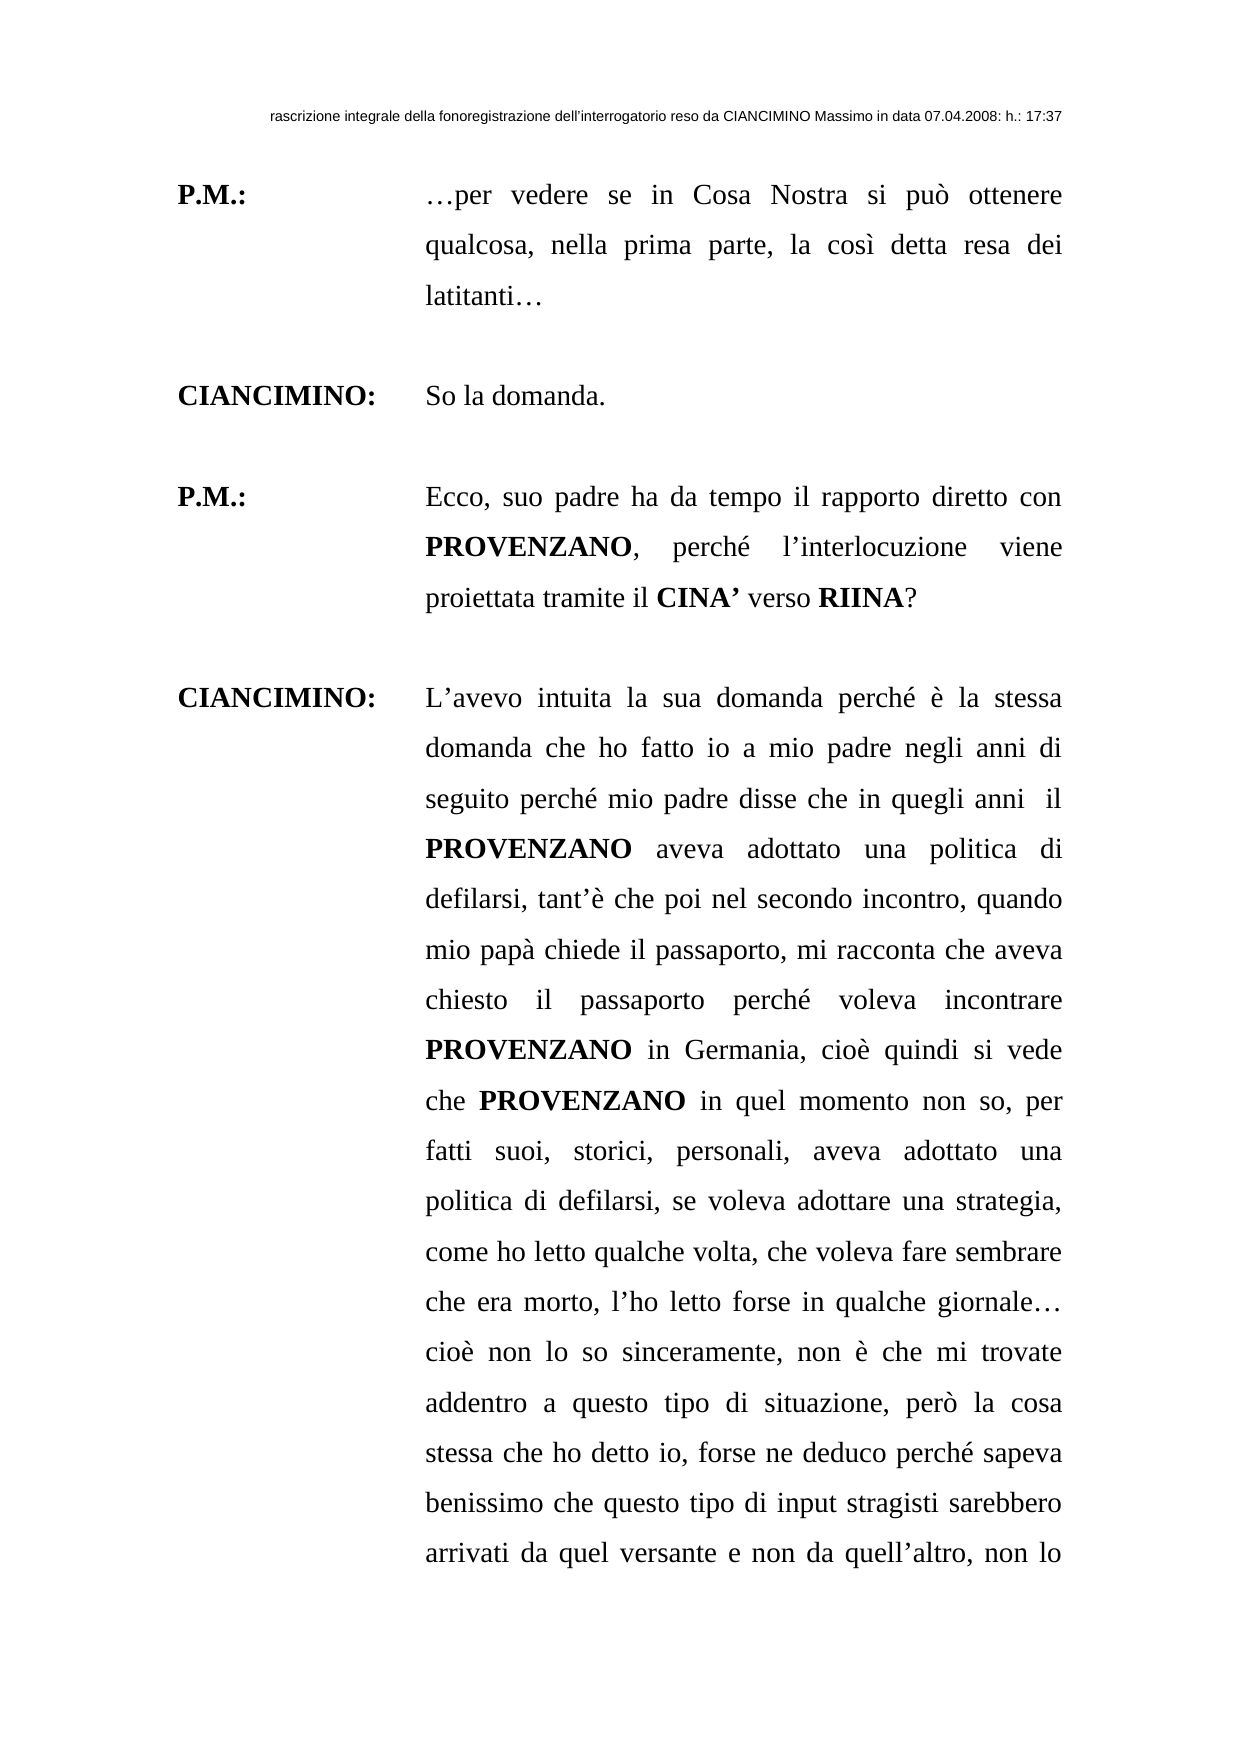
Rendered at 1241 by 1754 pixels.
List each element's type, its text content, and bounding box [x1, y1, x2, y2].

text CIANCIMINO: So la domanda. [177, 378, 1063, 412]
text P.M.: Ecco, suo padre ha da tempo il rapporto diretto con PROVENZANO, perché l’interlocuzione viene proiettata tramite il CINA’ verso RIINA? [177, 479, 1063, 613]
text P.M.: …per vedere se in Cosa Nostra si può ottenere qualcosa, nella prima parte, la così detta resa dei latitanti… [177, 177, 1063, 311]
text CIANCIMINO: L’avevo intuita la sua domanda perché è la stessa domanda che ho fatto io a mio padre negli anni di seguito perché mio padre disse che in quegli anni il PROVENZANO aveva adottato una politica di defilarsi, tant’è che poi nel secondo incontro, quando mio papà chiede il passaporto, mi racconta che aveva chiesto il passaporto perché voleva incontrare PROVENZANO in Germania, cioè quindi si vede che PROVENZANO in quel momento non so, per fatti suoi, storici, personali, aveva adottato una politica di defilarsi, se voleva adottare una strategia, come ho letto qualche volta, che voleva fare sembrare che era morto, l’ho letto forse in qualche giornale… cioè non lo so sinceramente, non è che mi trovate addentro a questo tipo di situazione, però la cosa stessa che ho detto io, forse ne deduco perché sapeva benissimo che questo tipo di input stragisti sarebbero arrivati da quel versante e non da quell’altro, non lo [177, 680, 1063, 1569]
